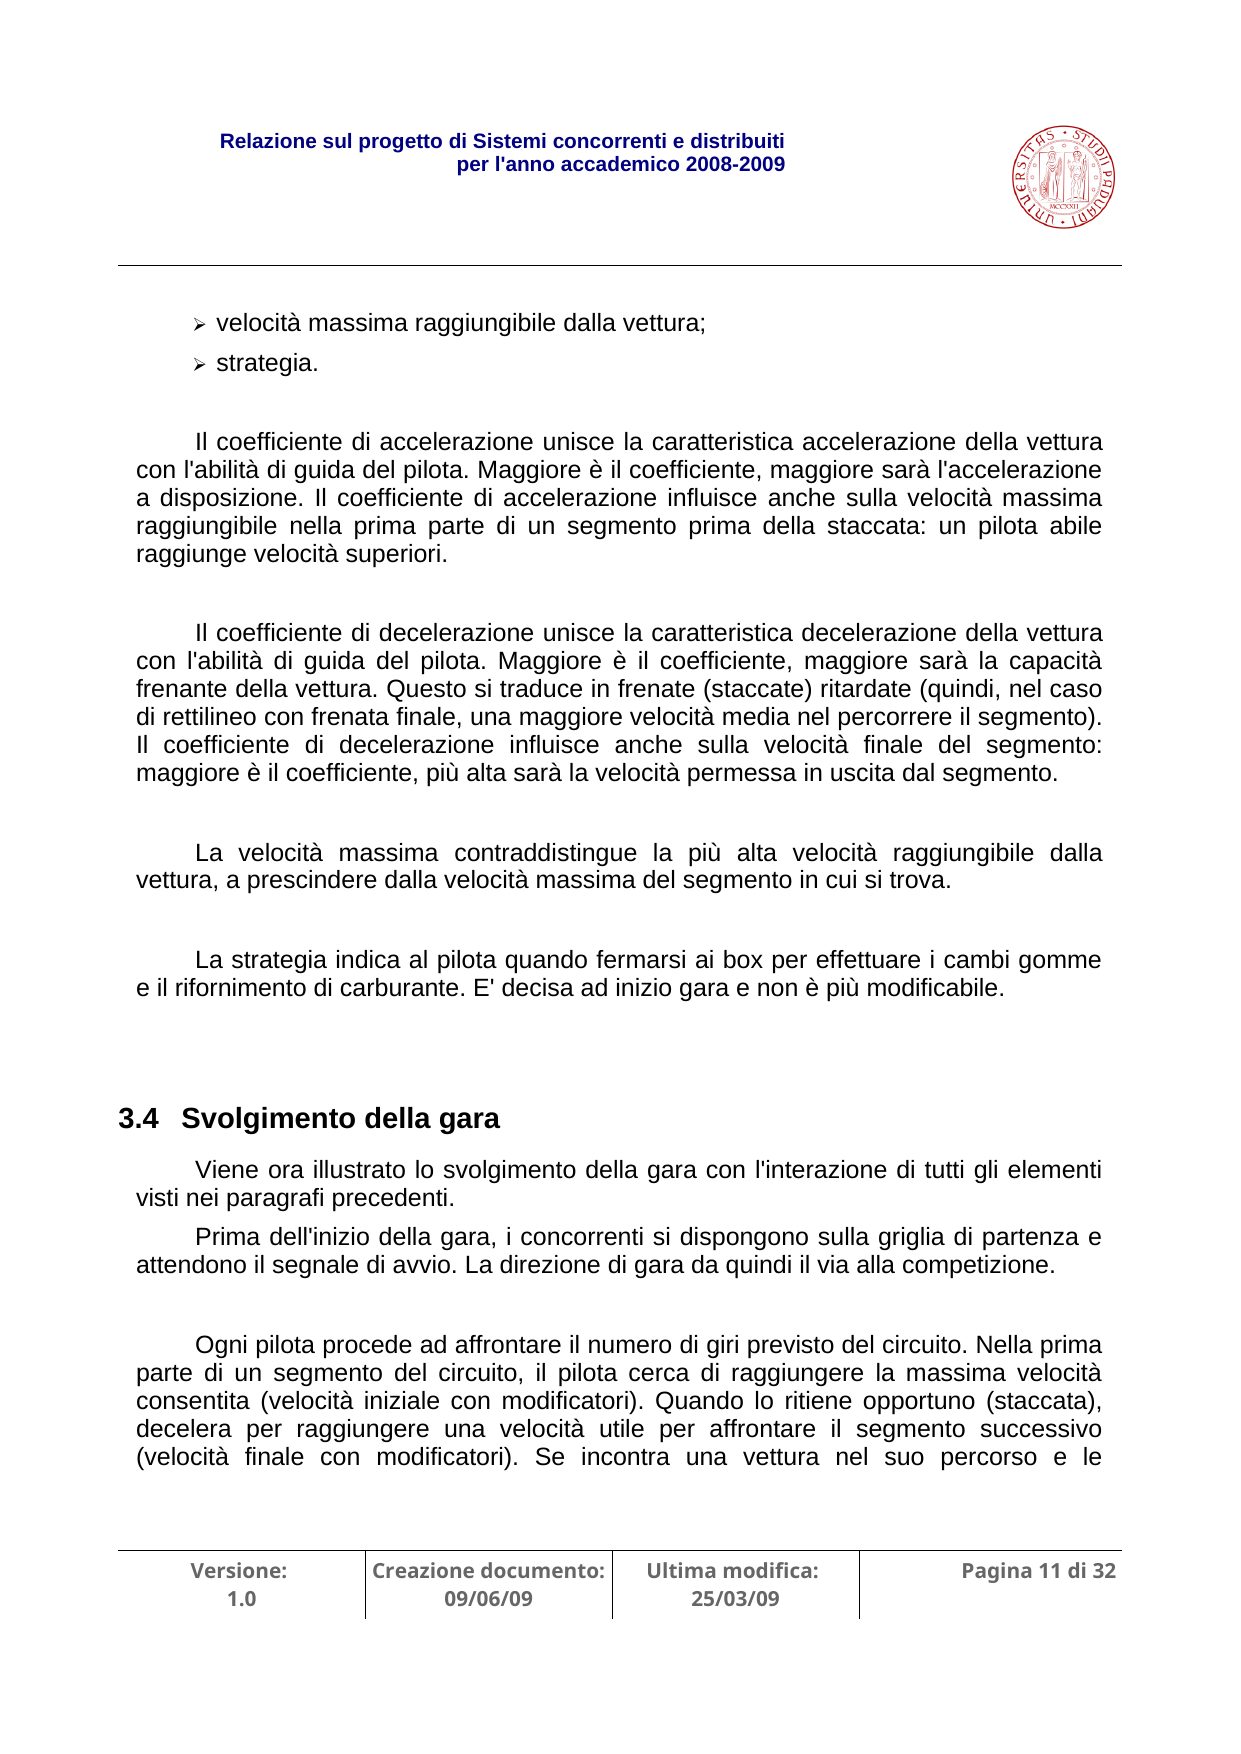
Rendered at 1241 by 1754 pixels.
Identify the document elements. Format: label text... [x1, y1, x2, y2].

text Ogni pilota procede ad affrontare il numero di giri previsto del circuito. Nella prima parte di un segmento del circuito, il pilota cerca di raggiungere la massima velocità consentita (velocità iniziale con modificatori). Quando lo ritiene opportuno (staccata), decelera per raggiungere una velocità utile per affrontare il segmento successivo (velocità finale con modificatori). Se incontra una vettura nel suo percorso e le [136, 1331, 1104, 1470]
text Il coefficiente di accelerazione unisce la caratteristica accelerazione della vettura con l'abilità di guida del pilota. Maggiore è il coefficiente, maggiore sarà l'accelerazione a disposizione. Il coefficiente di accelerazione influisce anche sulla velocità massima raggiungibile nella prima parte di un segmento prima della staccata: un pilota abile raggiunge velocità superiori. [136, 428, 1104, 568]
text Prima dell'inizio della gara, i concorrenti si dispongono sulla griglia di partenza e attendono il segnale di avvio. La direzione di gara da quindi il via alla competizione. [136, 1223, 1104, 1279]
text Viene ora illustrato lo svolgimento della gara con l'interazione di tutti gli elementi visti nei paragrafi precedenti. [136, 1155, 1104, 1211]
list strategia. [183, 348, 1122, 376]
picture [1010, 123, 1117, 231]
text La strategia indica al pilota quando fermarsi ai box per effettuare i cambi gomme e il rifornimento di carburante. E' decisa ad inizio gara e non è più modificabile. [136, 946, 1104, 1002]
text La velocità massima contraddistingue la più alta velocità raggiungibile dalla vettura, a prescindere dalla velocità massima del segmento in cui si trova. [136, 838, 1104, 894]
list velocità massima raggiungibile dalla vettura; [183, 309, 1122, 337]
text Il coefficiente di decelerazione unisce la caratteristica decelerazione della vettura con l'abilità di guida del pilota. Maggiore è il coefficiente, maggiore sarà la capacità frenante della vettura. Questo si traduce in frenate (staccate) ritardate (quindi, nel caso di rettilineo con frenata finale, una maggiore velocità media nel percorrere il segmento). Il coefficiente di decelerazione influisce anche sulla velocità finale del segmento: maggiore è il coefficiente, più alta sarà la velocità permessa in uscita dal segmento. [136, 619, 1104, 787]
subtitle Svolgimento della gara [118, 1102, 1122, 1135]
